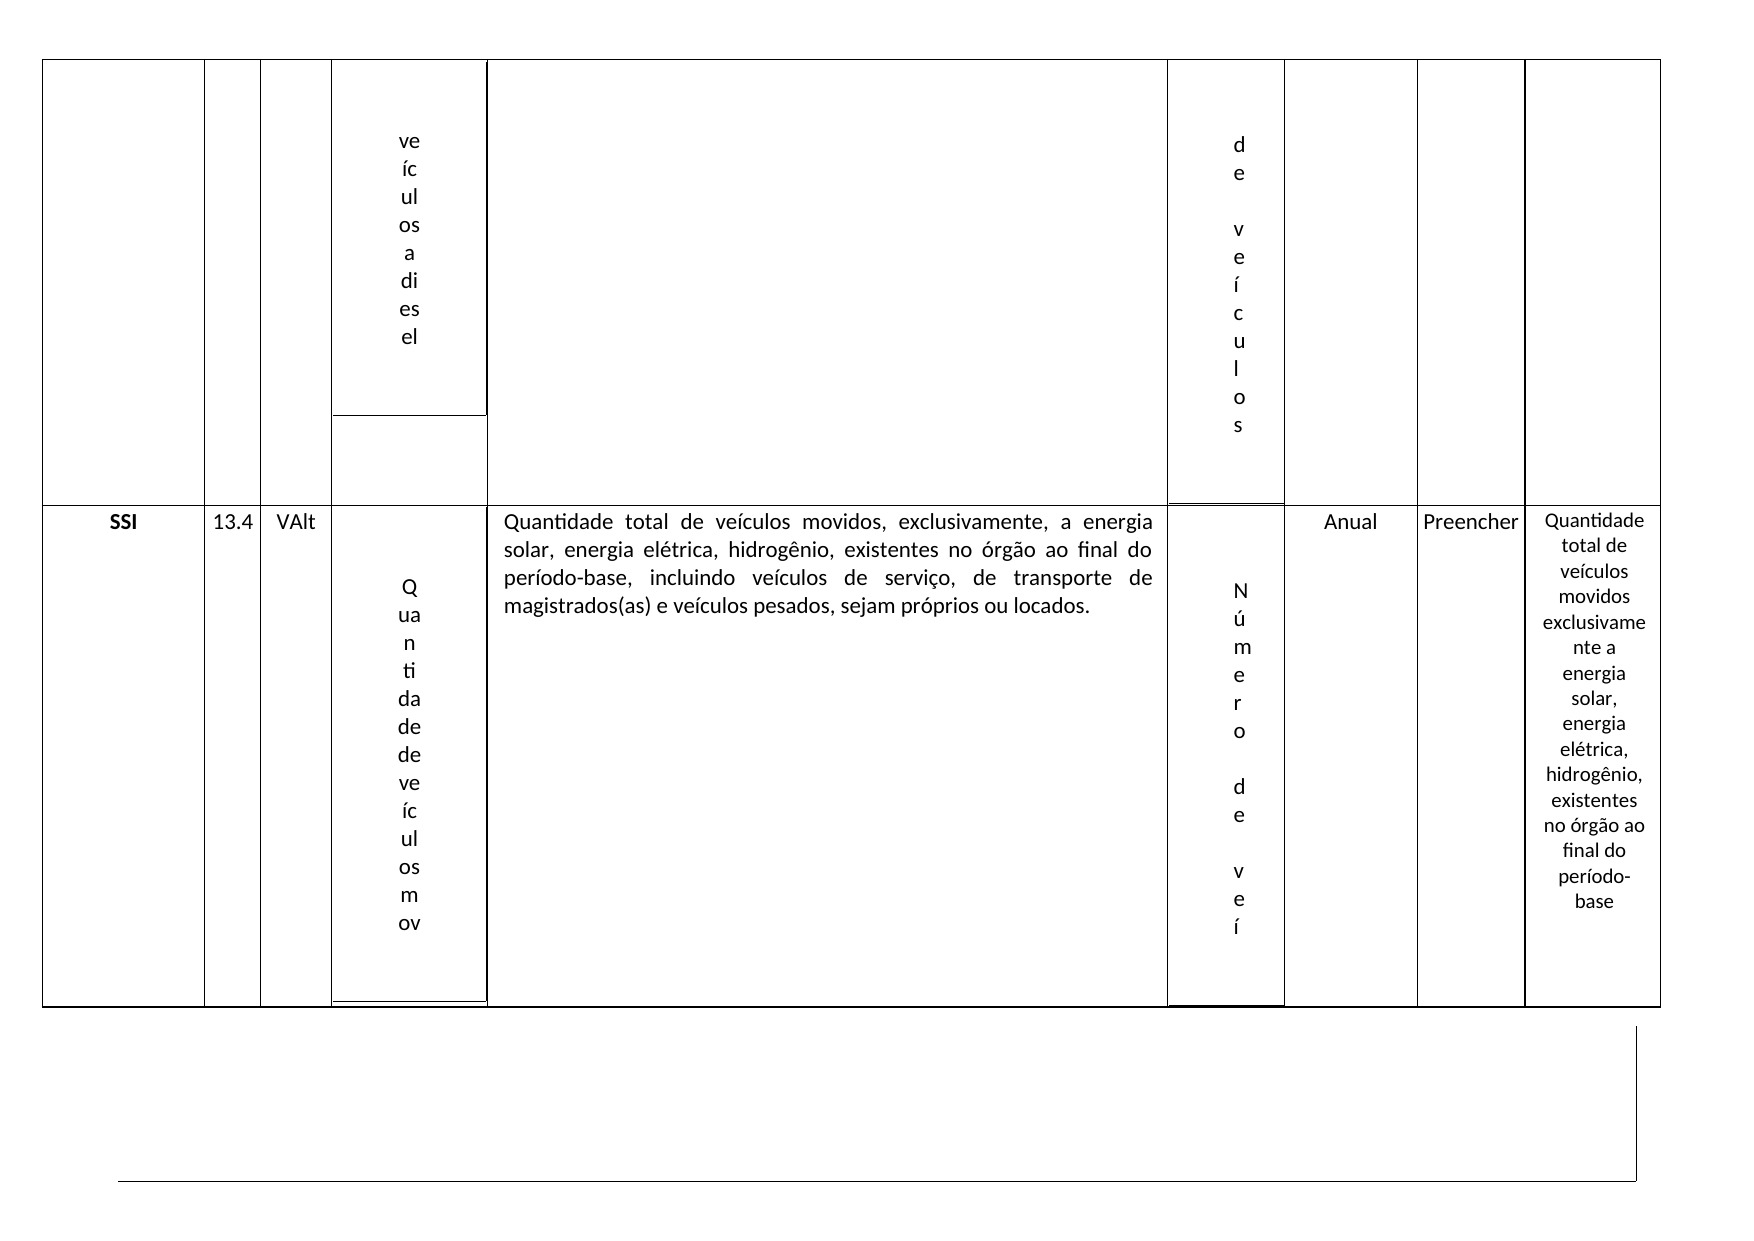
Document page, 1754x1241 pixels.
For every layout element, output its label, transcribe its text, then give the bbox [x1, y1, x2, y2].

table_cell de veículos [1168, 60, 1284, 505]
table_cell [43, 60, 204, 505]
table_cell Número de veí [1168, 506, 1284, 1006]
table_cell Quantidade total de veículos movidos, exclusivamente, a energia solar, energia elétrica, hidrogênio, existentes no órgão ao final do período-base, incluindo veículos de serviço, de transporte de magistrados(as) e veículos pesados, sejam próprios ou locados. [488, 506, 1167, 1006]
table_cell SSI [43, 506, 204, 1006]
table_cell Anual [1285, 506, 1417, 1006]
table_cell Quantidade de veículos mov [332, 506, 487, 1006]
table_cell [1285, 60, 1417, 505]
table_cell Quantidade total de veículos movidos exclusivamente a energia solar, energia elétrica, hidrogênio, existentes no órgão ao final do período-base [1526, 506, 1660, 1006]
table_cell veículos a diesel [332, 60, 487, 505]
table_cell VAlt [261, 506, 331, 1006]
table_cell Preencher [1418, 506, 1524, 1006]
table_cell 13.4 [205, 506, 260, 1006]
table_cell [488, 60, 1167, 505]
table_cell [261, 60, 331, 505]
table_cell [1418, 60, 1524, 505]
table_cell [205, 60, 260, 505]
table_cell [1526, 60, 1660, 505]
